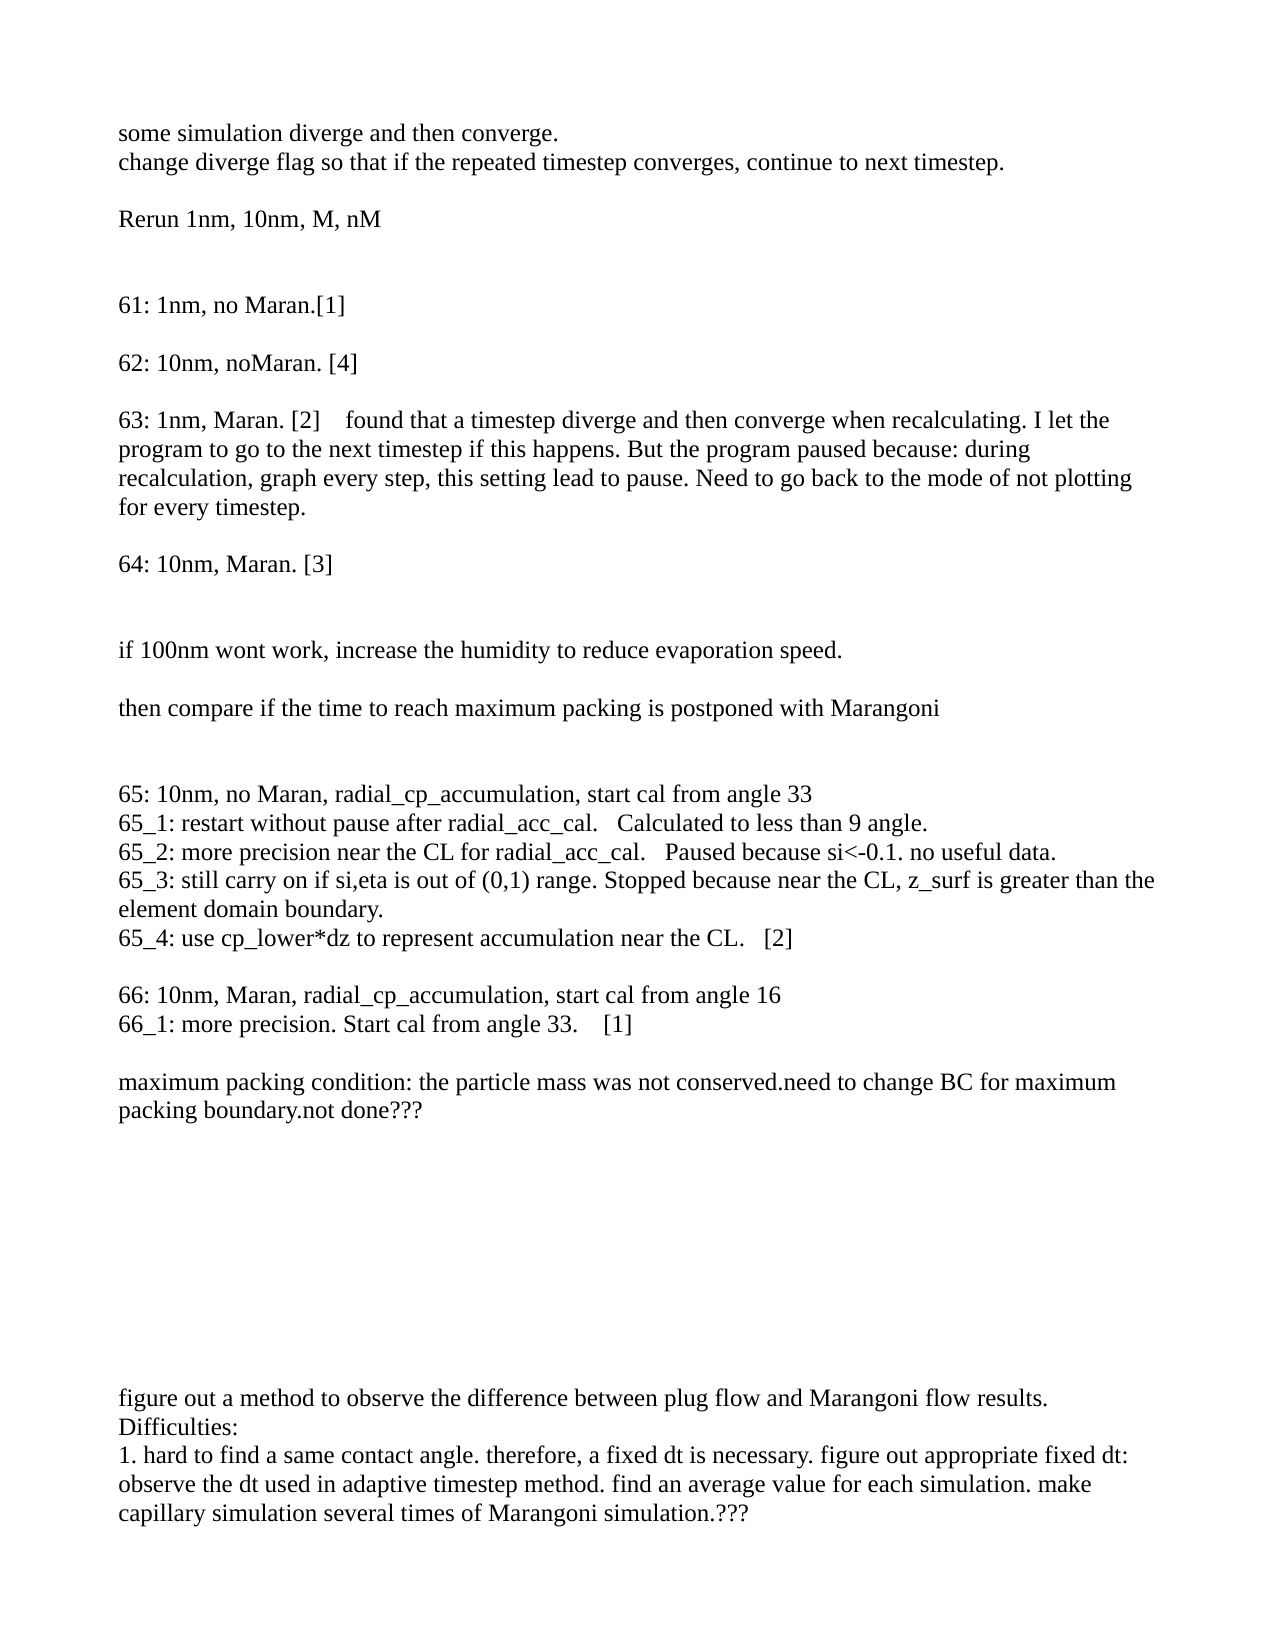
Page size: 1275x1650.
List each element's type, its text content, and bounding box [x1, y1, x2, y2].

text change diverge flag so that if the repeated timestep converges, continue to next timestep. [118, 147, 1157, 176]
text 66_1: more precision. Start cal from angle 33. [1] [118, 1009, 1157, 1038]
text some simulation diverge and then converge. [118, 118, 1157, 147]
text 63: 1nm, Maran. [2] found that a timestep diverge and then converge when recalculating. I let the program to go to the next timestep if this happens. But the program paused because: during recalculation, graph every step, this setting lead to pause. Need to go back to the mode of not plotting for every timestep. [118, 406, 1157, 521]
text 65_4: use cp_lower*dz to represent accumulation near the CL. [2] [118, 923, 1157, 952]
text 61: 1nm, no Maran.[1] [118, 291, 1157, 319]
text Rerun 1nm, 10nm, M, nM [118, 204, 1157, 233]
text figure out a method to observe the difference between plug flow and Marangoni flow results. Difficulties: [118, 1383, 1157, 1441]
text 65_1: restart without pause after radial_acc_cal. Calculated to less than 9 angle. [118, 808, 1157, 837]
text 1. hard to find a same contact angle. therefore, a fixed dt is necessary. figure out appropriate fixed dt: observe the dt used in adaptive timestep method. find an average value for each simulation. make capillary simulation several times of Marangoni simulation.??? [118, 1441, 1157, 1527]
text then compare if the time to reach maximum packing is postponed with Marangoni [118, 693, 1157, 722]
text 62: 10nm, noMaran. [4] [118, 348, 1157, 377]
text 65_2: more precision near the CL for radial_acc_cal. Paused because si<-0.1. no useful data. [118, 837, 1157, 866]
text 65_3: still carry on if si,eta is out of (0,1) range. Stopped because near the CL, z_surf is greater than the element domain boundary. [118, 866, 1157, 923]
text 66: 10nm, Maran, radial_cp_accumulation, start cal from angle 16 [118, 981, 1157, 1009]
text if 100nm wont work, increase the humidity to reduce evaporation speed. [118, 636, 1157, 664]
text 65: 10nm, no Maran, radial_cp_accumulation, start cal from angle 33 [118, 779, 1157, 808]
text 64: 10nm, Maran. [3] [118, 549, 1157, 578]
text maximum packing condition: the particle mass was not conserved.need to change BC for maximum packing boundary.not done??? [118, 1067, 1157, 1124]
